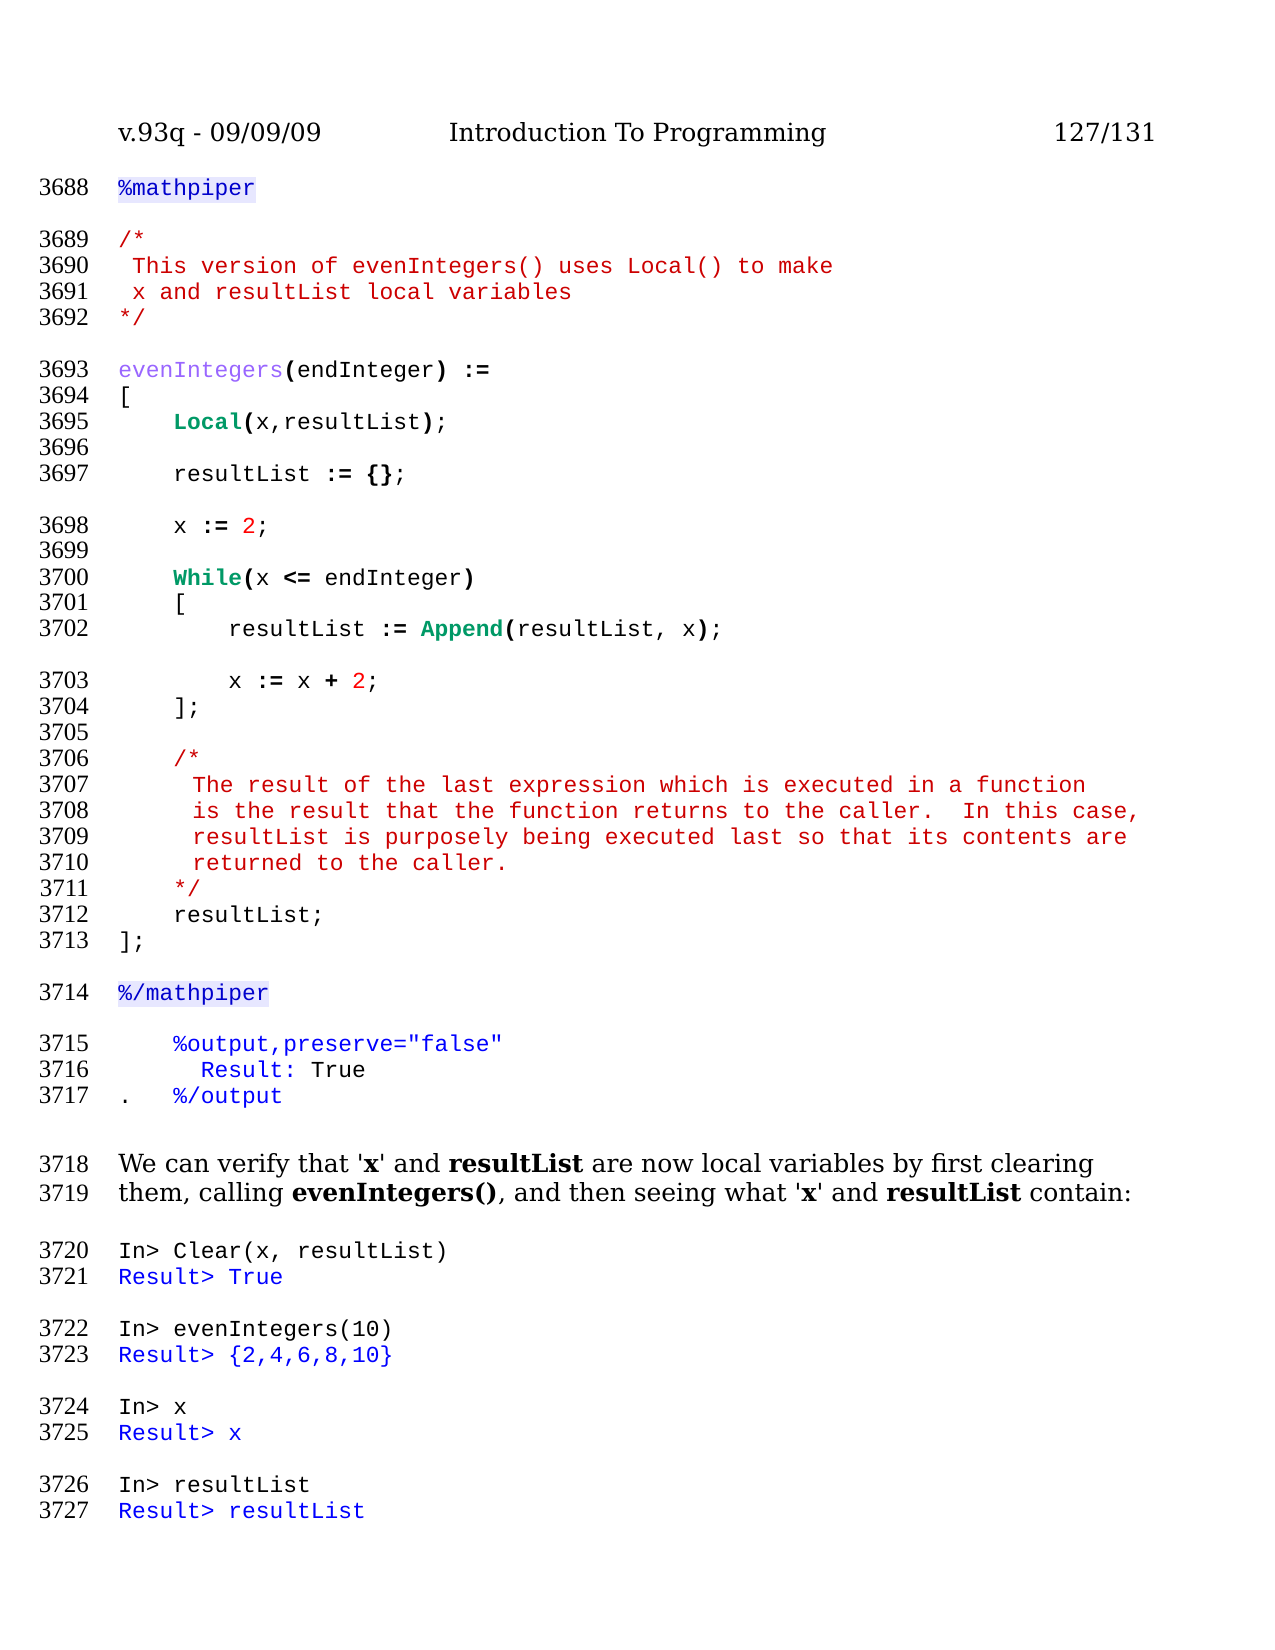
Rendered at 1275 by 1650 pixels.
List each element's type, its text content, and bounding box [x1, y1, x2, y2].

text While(x <= endInteger) [118, 566, 1157, 592]
text x and resultList local variables [118, 281, 1157, 306]
text . %/output [118, 1084, 1157, 1111]
text %output,preserve="false" [118, 1033, 1157, 1059]
text is the result that the function returns to the caller. In this case, [118, 799, 1157, 825]
text /* [118, 747, 1157, 773]
text In> Clear(x, resultList) [118, 1240, 1157, 1266]
text resultList; [118, 903, 1157, 929]
text This version of evenIntegers() uses Local() to make [118, 254, 1157, 281]
text In> evenIntegers(10) [118, 1317, 1157, 1343]
text x := 2; [118, 514, 1157, 540]
text ]; [118, 696, 1157, 721]
text %/mathpiper [118, 981, 1157, 1007]
text In> x [118, 1395, 1157, 1421]
text x := x + 2; [118, 669, 1157, 696]
text returned to the caller. [118, 851, 1157, 877]
text Result> x [118, 1421, 1157, 1447]
text /* [118, 229, 1157, 254]
text %mathpiper [118, 177, 1157, 203]
text */ [118, 877, 1157, 903]
text In> resultList [118, 1473, 1157, 1499]
text ]; [118, 929, 1157, 955]
text [ [118, 384, 1157, 410]
text The result of the last expression which is executed in a function [118, 773, 1157, 799]
text Local(x,resultList); [118, 410, 1157, 436]
text [ [118, 592, 1157, 618]
text evenIntegers(endInteger) := [118, 358, 1157, 384]
text Result: True [118, 1059, 1157, 1084]
text Result> resultList [118, 1499, 1157, 1525]
text Result> True [118, 1266, 1157, 1292]
text Result> {2,4,6,8,10} [118, 1343, 1157, 1369]
text resultList is purposely being executed last so that its contents are [118, 825, 1157, 851]
text */ [118, 306, 1157, 332]
text We can verify that 'x' and resultList are now local variables by first clearing them, calling evenIntegers(), and then seeing what 'x' and resultList contain: [118, 1149, 1157, 1208]
text resultList := Append(resultList, x); [118, 618, 1157, 644]
text resultList := {}; [118, 462, 1157, 488]
